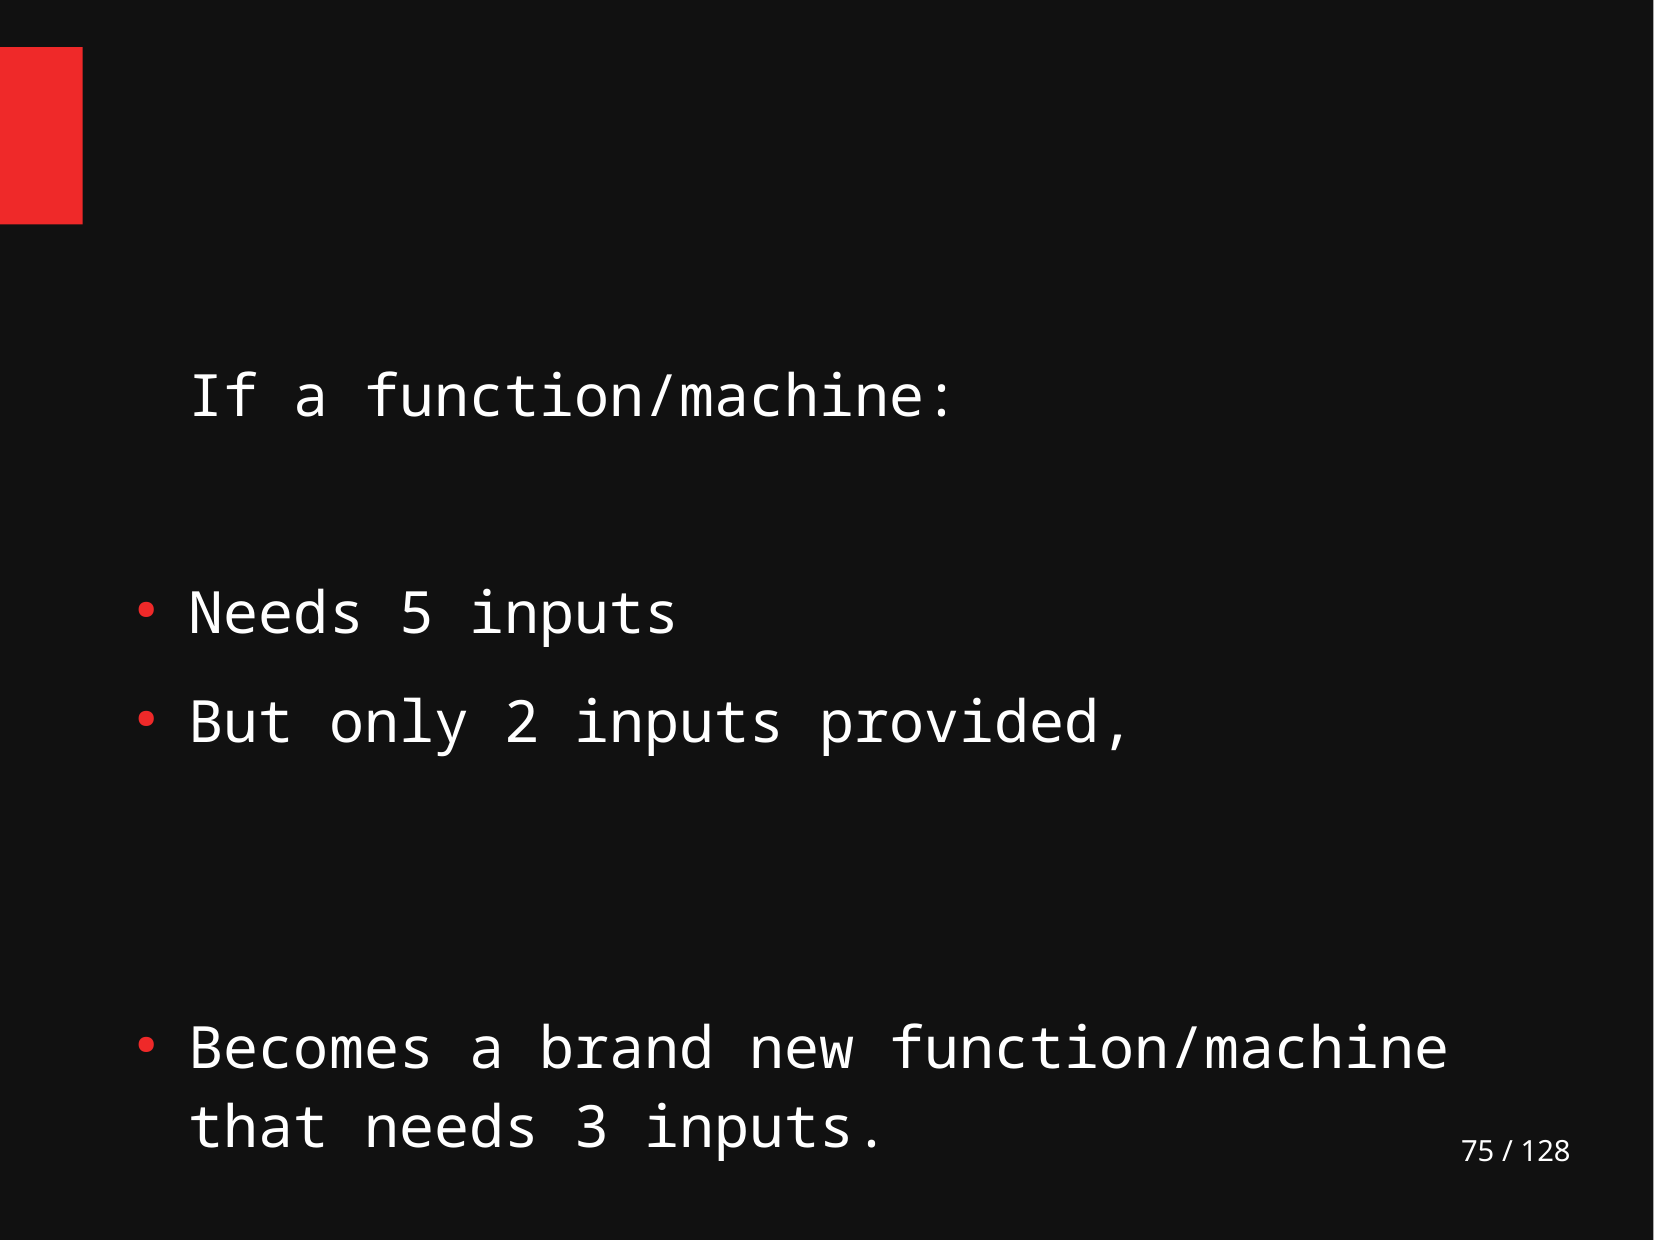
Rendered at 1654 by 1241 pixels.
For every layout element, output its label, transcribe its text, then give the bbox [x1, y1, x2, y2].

list If a function/machine: Needs 5 inputs But only 2 inputs provided, Becomes a brand new function/machine that needs 3 inputs. [118, 354, 1536, 1074]
